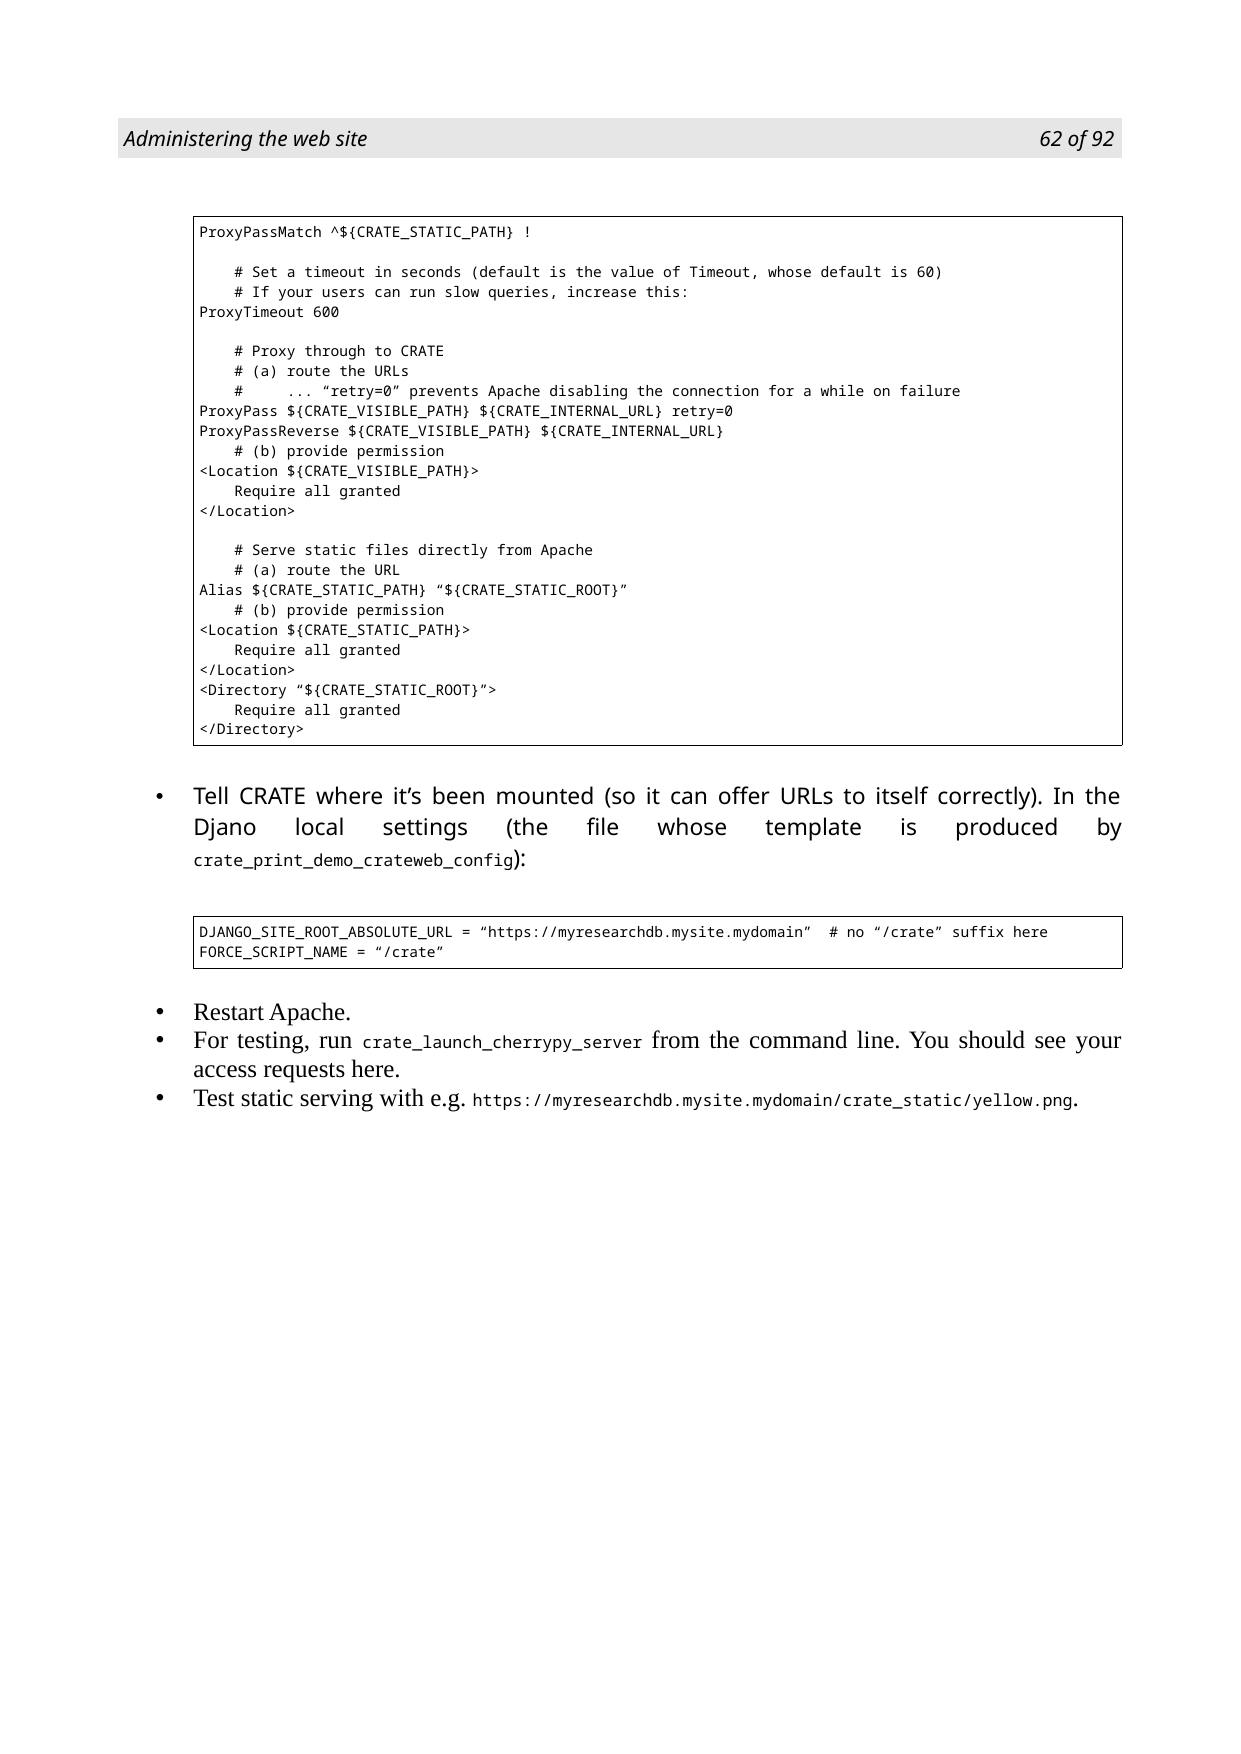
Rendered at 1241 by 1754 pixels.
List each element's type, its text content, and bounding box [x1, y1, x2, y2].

list Tell CRATE where it’s been mounted (so it can offer URLs to itself correctly). In the Djano local settings (the file whose template is produced by crate_print_demo_crateweb_config): [156, 779, 1122, 873]
list For testing, run crate_launch_cherrypy_server from the command line. You should see your access requests here. [156, 1025, 1122, 1083]
list Test static serving with e.g. https://myresearchdb.mysite.mydomain/crate_static/yellow.png. [156, 1083, 1122, 1112]
list Restart Apache. [156, 997, 1122, 1025]
table_header ProxyPassMatch ^${CRATE_STATIC_PATH} ! # Set a timeout in seconds (default is the value of Timeout, whose default is 60) # If your users can run slow queries, increase this: ProxyTimeout 600 # Proxy through to CRATE # (a) route the URLs # ... “retry=0” prevents Apache disabling the connection for a while on failure ProxyPass ${CRATE_VISIBLE_PATH} ${CRATE_INTERNAL_URL} retry=0 ProxyPassReverse ${CRATE_VISIBLE_PATH} ${CRATE_INTERNAL_URL} # (b) provide permission <Location ${CRATE_VISIBLE_PATH}> Require all granted </Location> # Serve static files directly from Apache # (a) route the URL Alias ${CRATE_STATIC_PATH} “${CRATE_STATIC_ROOT}” # (b) provide permission <Location ${CRATE_STATIC_PATH}> Require all granted </Location> <Directory “${CRATE_STATIC_ROOT}”> Require all granted </Directory> [194, 217, 1122, 745]
table_header DJANGO_SITE_ROOT_ABSOLUTE_URL = “https://myresearchdb.mysite.mydomain” # no “/crate” suffix here FORCE_SCRIPT_NAME = “/crate” [194, 917, 1122, 968]
